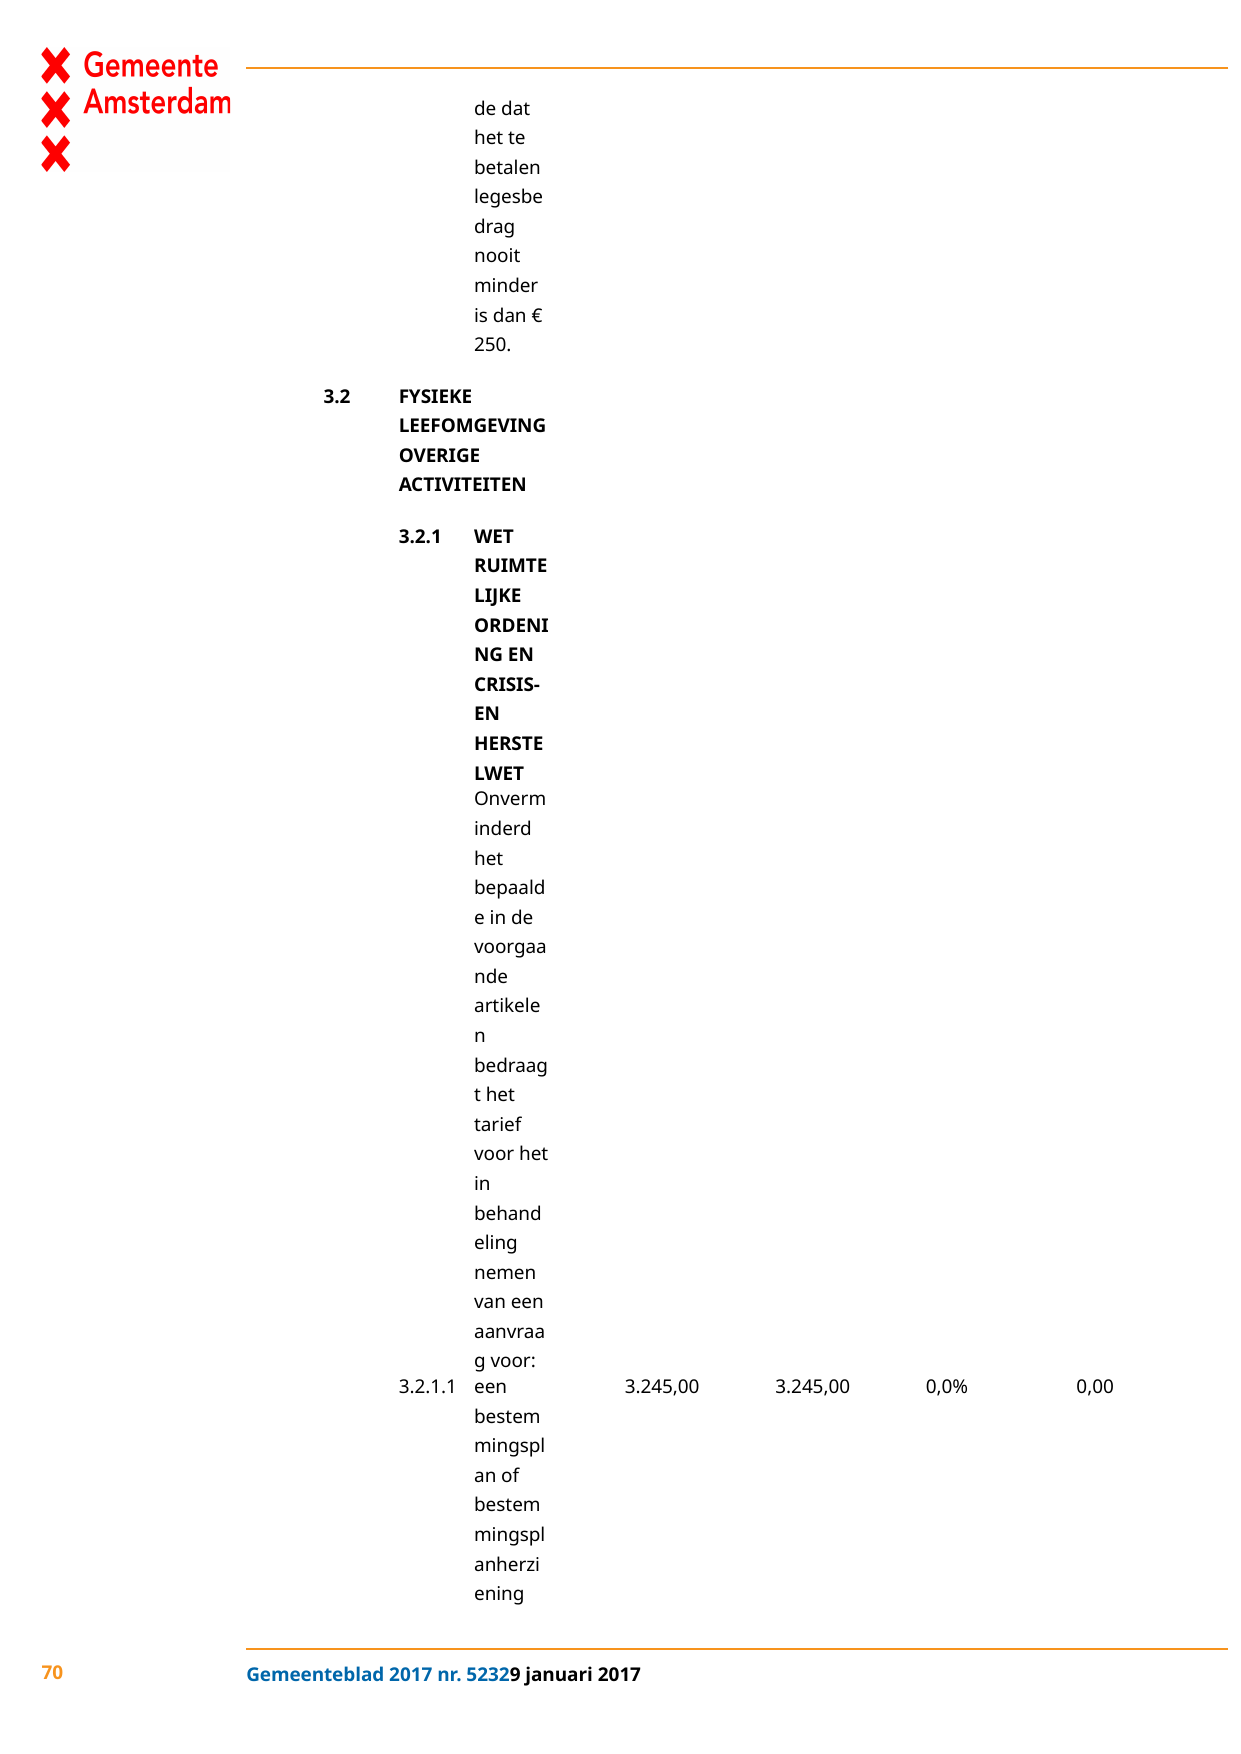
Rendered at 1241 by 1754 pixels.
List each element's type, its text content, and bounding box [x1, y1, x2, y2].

table_cell [248, 523, 323, 786]
table_cell [926, 357, 1001, 383]
table_cell [625, 95, 700, 357]
table_cell [625, 498, 700, 523]
table_cell WET RUIMTELIJKE ORDENING EN CRISIS- EN HERSTELWET [474, 523, 549, 786]
table_cell [1076, 498, 1152, 523]
table_cell [700, 383, 775, 497]
table_cell [850, 357, 926, 383]
table_cell [323, 1373, 398, 1606]
table_cell 3.2 [323, 383, 398, 497]
table_cell [474, 357, 549, 383]
table_cell [549, 95, 624, 357]
table_cell [399, 786, 474, 1373]
table_cell [850, 523, 926, 786]
table_cell [700, 523, 775, 786]
table_cell [700, 357, 775, 383]
table_cell [700, 1373, 775, 1606]
table_cell [926, 786, 1001, 1373]
table_cell [926, 523, 1001, 786]
picture [41, 47, 231, 172]
table_cell [926, 383, 1001, 497]
table_cell [850, 786, 926, 1373]
table_cell [700, 498, 775, 523]
table_cell [1001, 786, 1076, 1373]
table_cell [1001, 383, 1076, 497]
table_cell [775, 357, 850, 383]
table_cell [700, 786, 775, 1373]
table_cell [1076, 786, 1152, 1373]
table_cell [1001, 1373, 1076, 1606]
table_cell [323, 95, 398, 357]
table_cell [248, 95, 323, 357]
table_cell [625, 523, 700, 786]
table_cell [850, 1373, 926, 1606]
table_cell [775, 95, 850, 357]
table_cell [248, 1373, 323, 1606]
table_cell [323, 523, 398, 786]
table_cell de dat het te betalen legesbedrag nooit minder is dan € 250. [474, 95, 549, 357]
table_cell [549, 1373, 624, 1606]
table_cell [775, 383, 850, 497]
table_cell [1001, 523, 1076, 786]
table_cell 0,00 [1076, 1373, 1152, 1606]
table_cell [399, 357, 474, 383]
table_cell [549, 786, 624, 1373]
table_cell 3.245,00 [775, 1373, 850, 1606]
table_cell [399, 95, 474, 357]
table_cell [1076, 95, 1152, 357]
table_cell [248, 357, 323, 383]
table_cell [323, 498, 398, 523]
table_cell [549, 357, 624, 383]
table_cell [1001, 498, 1076, 523]
table_cell [775, 498, 850, 523]
table_cell [474, 498, 549, 523]
table_cell [1076, 523, 1152, 786]
table_cell een bestemmingsplan of bestemmingsplanherziening [474, 1373, 549, 1606]
table_cell [1076, 357, 1152, 383]
table_cell [549, 498, 624, 523]
table_cell [775, 786, 850, 1373]
table_cell [399, 498, 474, 523]
table_cell [248, 786, 323, 1373]
table_cell 0,0% [926, 1373, 1001, 1606]
table_cell [1001, 95, 1076, 357]
table_cell [850, 95, 926, 357]
table_cell FYSIEKE LEEFOMGEVING OVERIGE ACTIVITEITEN [399, 383, 549, 497]
table_cell [926, 498, 1001, 523]
table_cell [625, 383, 700, 497]
table_cell [549, 383, 624, 497]
table_cell [850, 498, 926, 523]
table_cell 3.2.1 [399, 523, 474, 786]
table_cell [1076, 383, 1152, 497]
table_cell [625, 357, 700, 383]
table_cell 3.2.1.1 [399, 1373, 474, 1606]
table_cell [775, 523, 850, 786]
table_cell [926, 95, 1001, 357]
table_cell [549, 523, 624, 786]
table_cell [323, 786, 398, 1373]
table_cell [850, 383, 926, 497]
table_cell [1001, 357, 1076, 383]
table_cell Onverminderd het bepaalde in de voorgaande artikelen bedraagt het tarief voor het in behandeling nemen van een aanvraag voor: [474, 786, 549, 1373]
table_cell [248, 383, 323, 497]
table_cell 3.245,00 [625, 1373, 700, 1606]
table_cell [700, 95, 775, 357]
table_cell [323, 357, 398, 383]
table_cell [625, 786, 700, 1373]
table_cell [248, 498, 323, 523]
